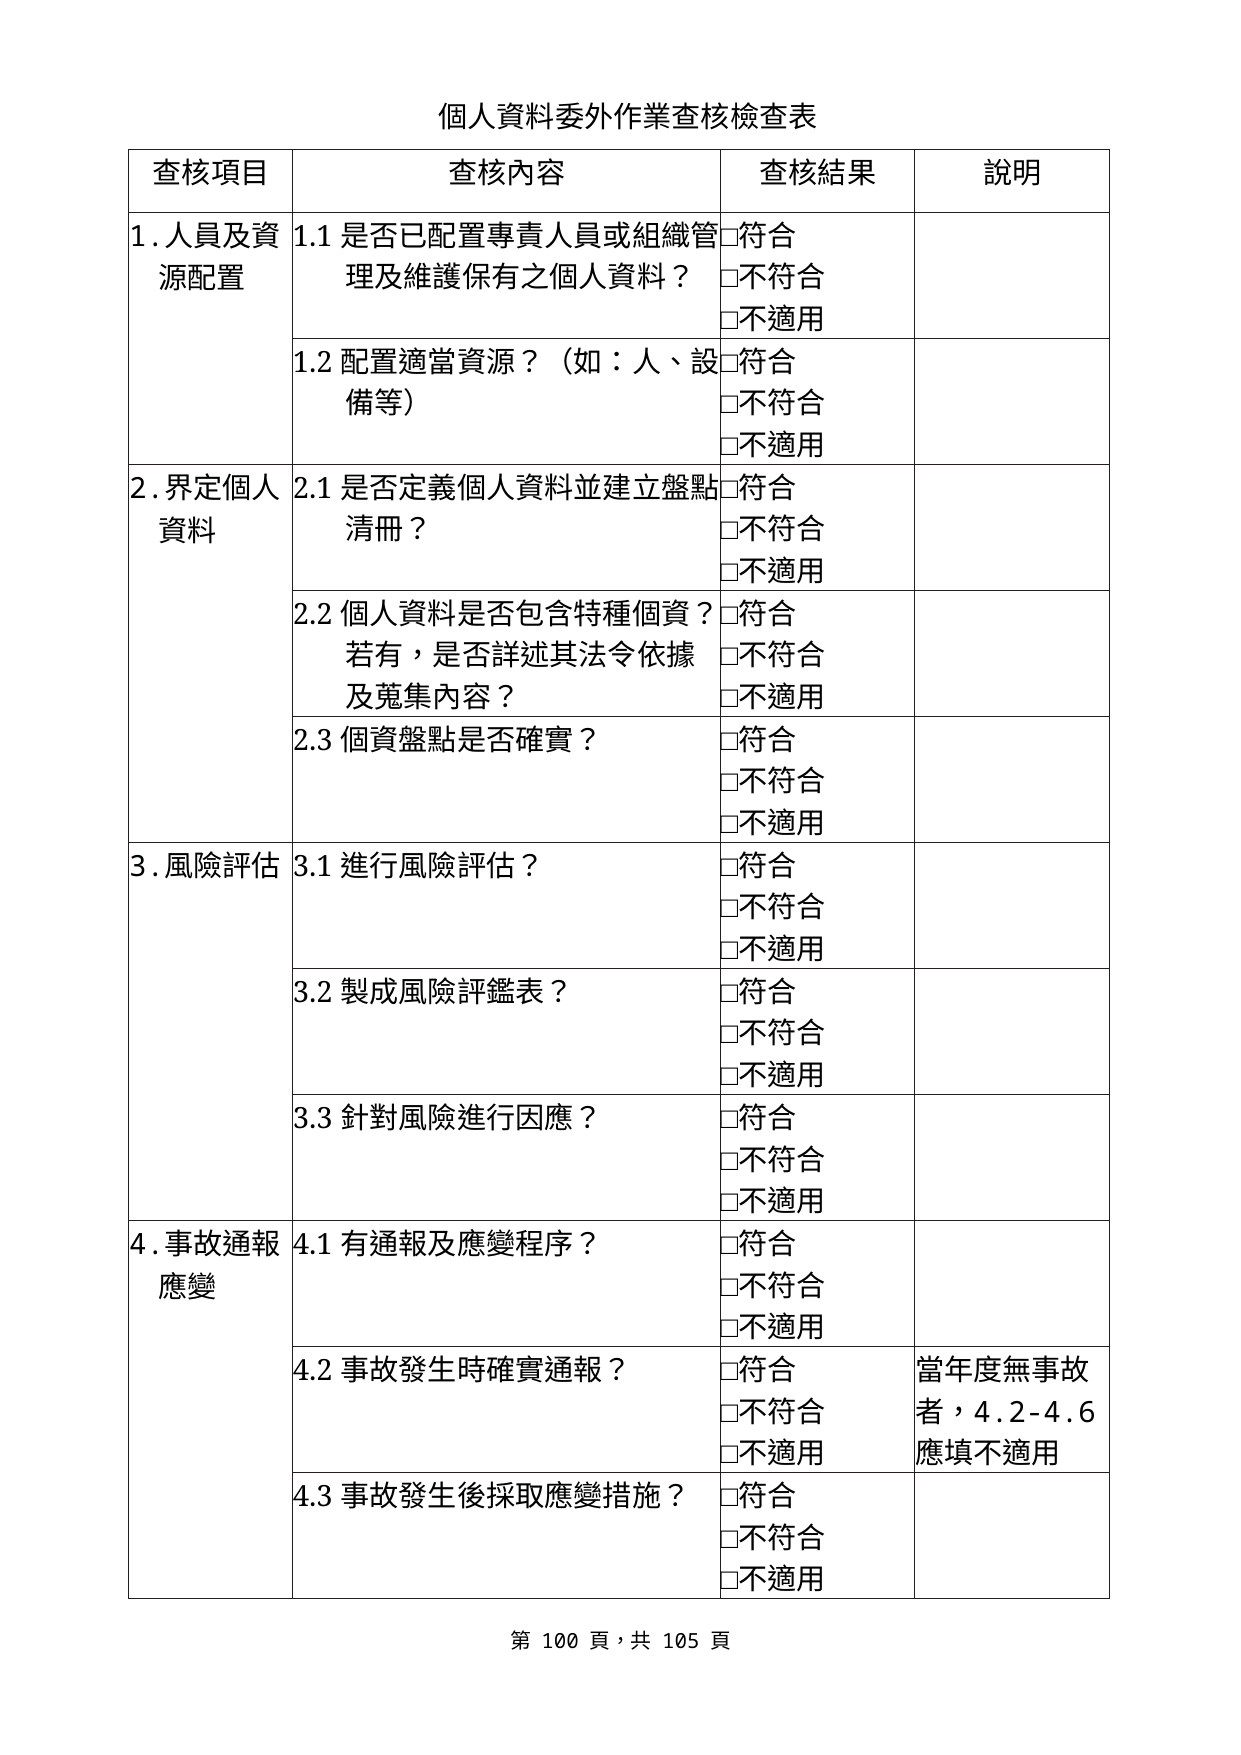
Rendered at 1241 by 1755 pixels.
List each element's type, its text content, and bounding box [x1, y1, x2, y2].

table_cell 1.人員及資源配置 [129, 213, 292, 464]
table_cell 3.風險評估 [129, 843, 292, 1220]
table_cell □符合 □不符合 □不適用 [721, 717, 914, 842]
table_cell 1.2 配置適當資源？（如：人、設備等） [293, 339, 720, 464]
table_cell [915, 969, 1109, 1094]
table_cell □符合 □不符合 □不適用 [721, 213, 914, 338]
table_cell □符合 □不符合 □不適用 [721, 1095, 914, 1220]
table_cell [915, 843, 1109, 968]
text 個人資料委外作業查核檢查表 [145, 89, 1110, 137]
table_cell [915, 717, 1109, 842]
table_cell [915, 1095, 1109, 1220]
table_cell [915, 591, 1109, 716]
table_cell 2.界定個人資料 [129, 465, 292, 842]
table_header 查核項目 [129, 150, 292, 212]
table_cell 1.1 是否已配置專責人員或組織管理及維護保有之個人資料？ [293, 213, 720, 338]
table_cell □符合 □不符合 □不適用 [721, 465, 914, 590]
table_header 查核結果 [721, 150, 914, 212]
table_cell [915, 213, 1109, 338]
table_cell □符合 □不符合 □不適用 [721, 969, 914, 1094]
table_cell 4.2 事故發生時確實通報？ [293, 1347, 720, 1472]
table_cell □符合 □不符合 □不適用 [721, 1347, 914, 1472]
table_cell 3.1 進行風險評估？ [293, 843, 720, 968]
table_cell [915, 339, 1109, 464]
table_cell [915, 1473, 1109, 1598]
table_cell □符合 □不符合 □不適用 [721, 843, 914, 968]
table_cell 4.1 有通報及應變程序？ [293, 1221, 720, 1346]
table_cell 2.1 是否定義個人資料並建立盤點清冊？ [293, 465, 720, 590]
table_cell 當年度無事故者，4.2-4.6應填不適用 [915, 1347, 1109, 1472]
table_cell 4.3 事故發生後採取應變措施？ [293, 1473, 720, 1598]
table_cell 2.2 個人資料是否包含特種個資？若有，是否詳述其法令依據及蒐集內容？ [293, 591, 720, 716]
table_cell [915, 465, 1109, 590]
table_cell 3.2 製成風險評鑑表？ [293, 969, 720, 1094]
table_header 查核內容 [293, 150, 720, 212]
table_cell 4.事故通報應變 [129, 1221, 292, 1598]
table_cell [915, 1221, 1109, 1346]
table_cell □符合 □不符合 □不適用 [721, 339, 914, 464]
table_cell 2.3 個資盤點是否確實？ [293, 717, 720, 842]
table_cell 3.3 針對風險進行因應？ [293, 1095, 720, 1220]
table_cell □符合 □不符合 □不適用 [721, 1221, 914, 1346]
table_header 說明 [915, 150, 1109, 212]
table_cell □符合 □不符合 □不適用 [721, 591, 914, 716]
table_cell □符合 □不符合 □不適用 [721, 1473, 914, 1598]
